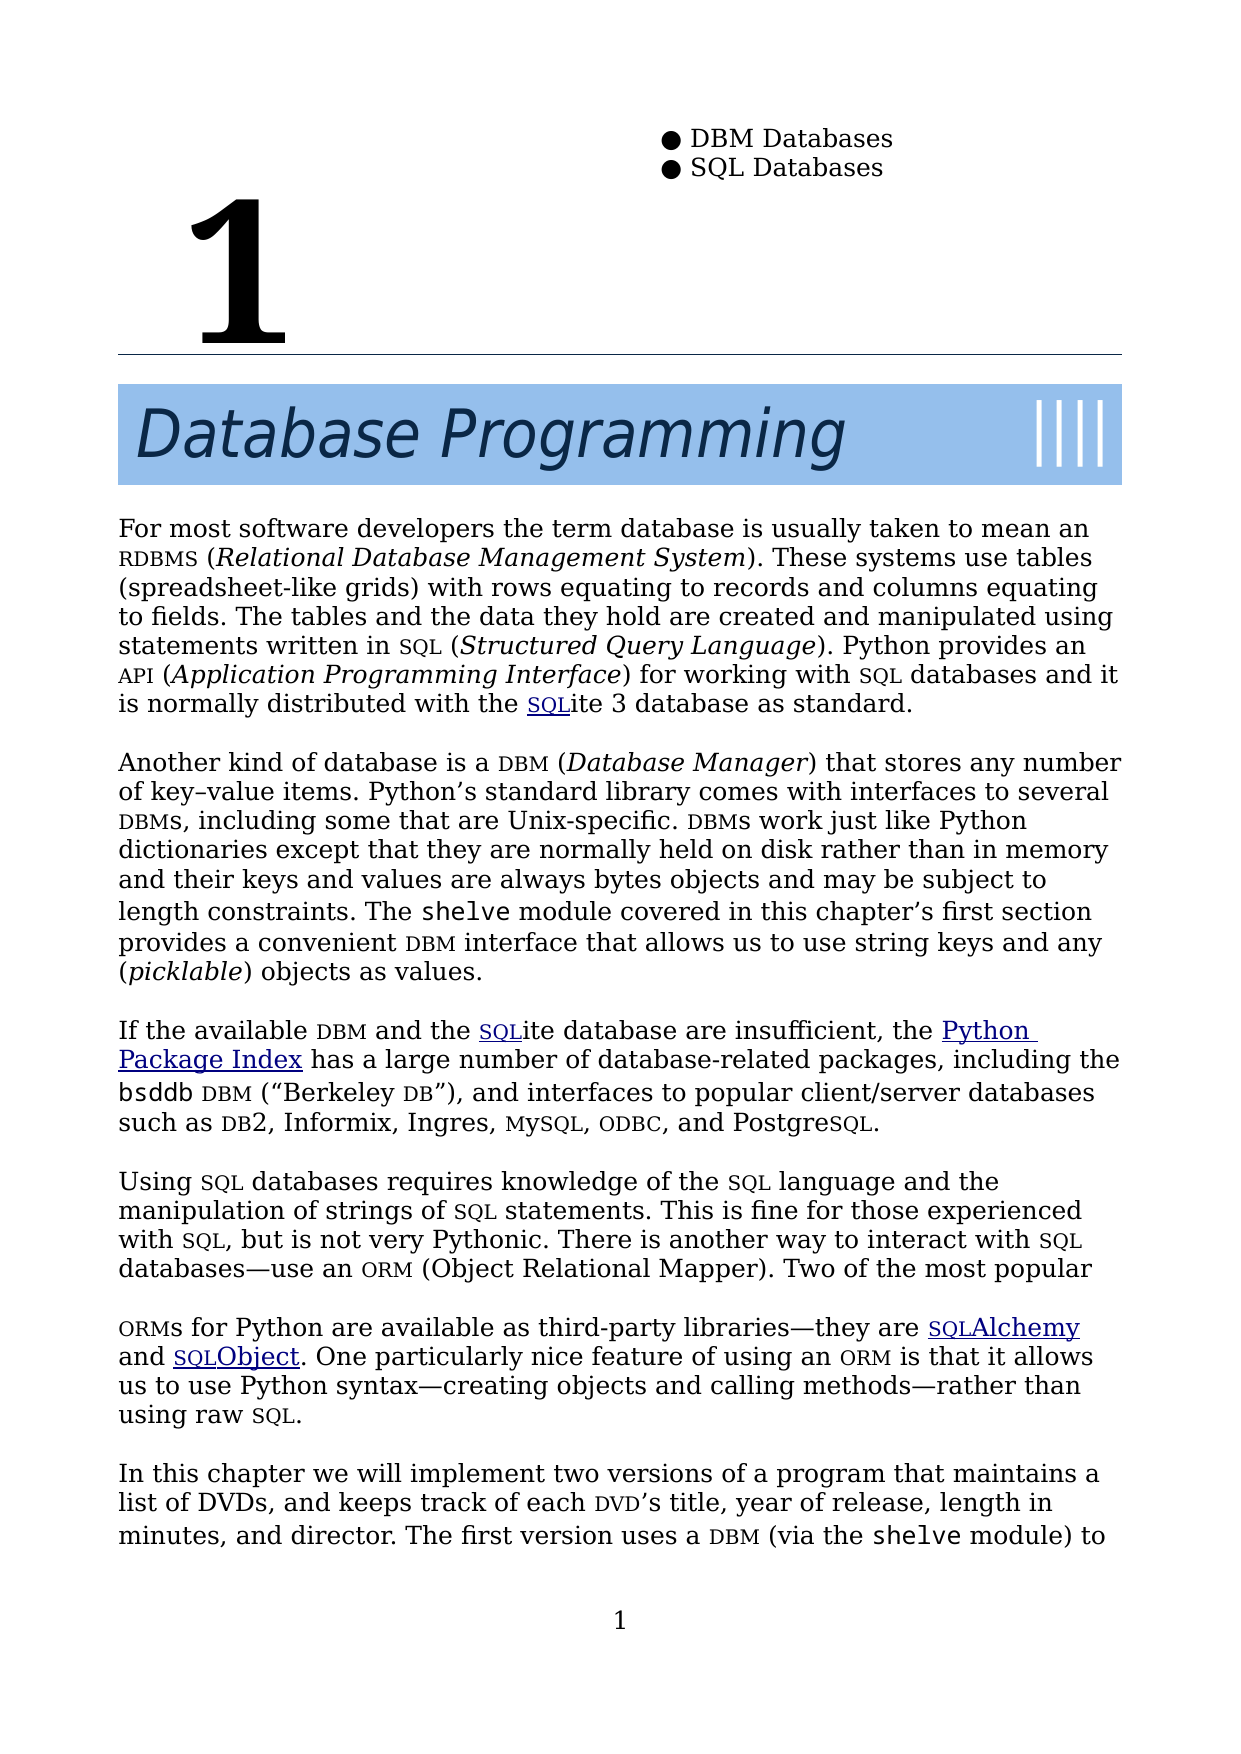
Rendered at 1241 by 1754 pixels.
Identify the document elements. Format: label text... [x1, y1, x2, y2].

text For most software developers the term database is usually taken to mean an rdbms (Relational Database Management System). These systems use tables (spreadsheet-like grids) with rows equating to records and columns equating to fields. The tables and the data they hold are created and manipulated using statements written in sql (Structured Query Language). Python provides an api (Application Programming Interface) for working with sql databases and it is normally distributed with the sqlite 3 database as standard. [118, 514, 1122, 719]
text |||| [1016, 390, 1110, 467]
subtitle Database Programming [118, 384, 1122, 485]
text orms for Python are available as third-party libraries—they are sqlAlchemy and sqlObject. One particularly nice feature of using an orm is that it allows us to use Python syntax—creating objects and calling methods—rather than using raw sql. [118, 1313, 1122, 1430]
text Another kind of database is a dbm (Database Manager) that stores any number of key–value items. Python’s standard library comes with interfaces to several dbms, including some that are Unix-specific. dbms work just like Python dictionaries except that they are normally held on disk rather than in memory and their keys and values are always bytes objects and may be subject to length constraints. The shelve module covered in this chapter’s first section provides a convenient dbm interface that allows us to use string keys and any (picklable) objects as values. [118, 748, 1122, 986]
text In this chapter we will implement two versions of a program that maintains a list of DVDs, and keeps track of each dvd’s title, year of release, length in minutes, and director. The first version uses a dbm (via the shelve module) to [118, 1459, 1122, 1552]
text Using sql databases requires knowledge of the sql language and the manipulation of strings of sql statements. This is fine for those experienced with sql, but is not very Pythonic. There is another way to interact with sql databases—use an orm (Object Relational Mapper). Two of the most popular [118, 1167, 1122, 1283]
text If the available dbm and the sqlite database are insufficient, the Python Package Index has a large number of database-related packages, including the bsddb dbm (“Berkeley db”), and interfaces to popular client/server databases such as db2, Informix, Ingres, mysql, odbc, and Postgresql. [118, 1016, 1122, 1137]
